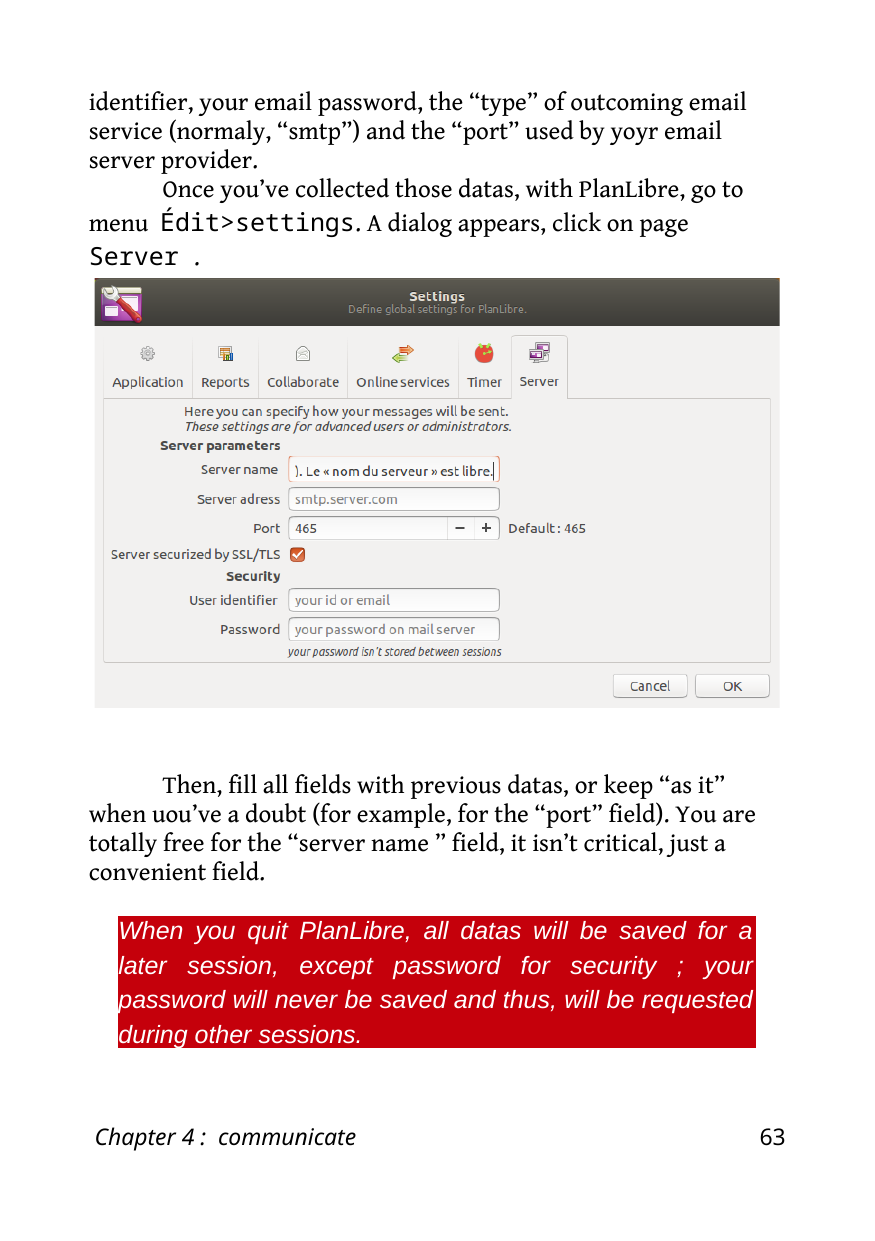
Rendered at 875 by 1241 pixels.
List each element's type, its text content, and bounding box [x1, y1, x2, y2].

text Then, fill all fields with previous datas, or keep “as it” when uou’ve a doubt (for example, for the “port” field). You are totally free for the “server name ” field, it isn’t critical, just a convenient field. [88, 771, 786, 887]
text When you quit PlanLibre, all datas will be saved for a later session, except password for security ; your password will never be saved and thus, will be requested during other sessions. [118, 916, 756, 1048]
text Once you’ve collected those datas, with PlanLibre, go to menu Édit>settings. A dialog appears, click on page Server . [88, 175, 786, 272]
picture [94, 278, 780, 708]
text identifier, your email password, the “type” of outcoming email service (normaly, “smtp”) and the “port” used by yoyr email server provider. [88, 88, 786, 175]
